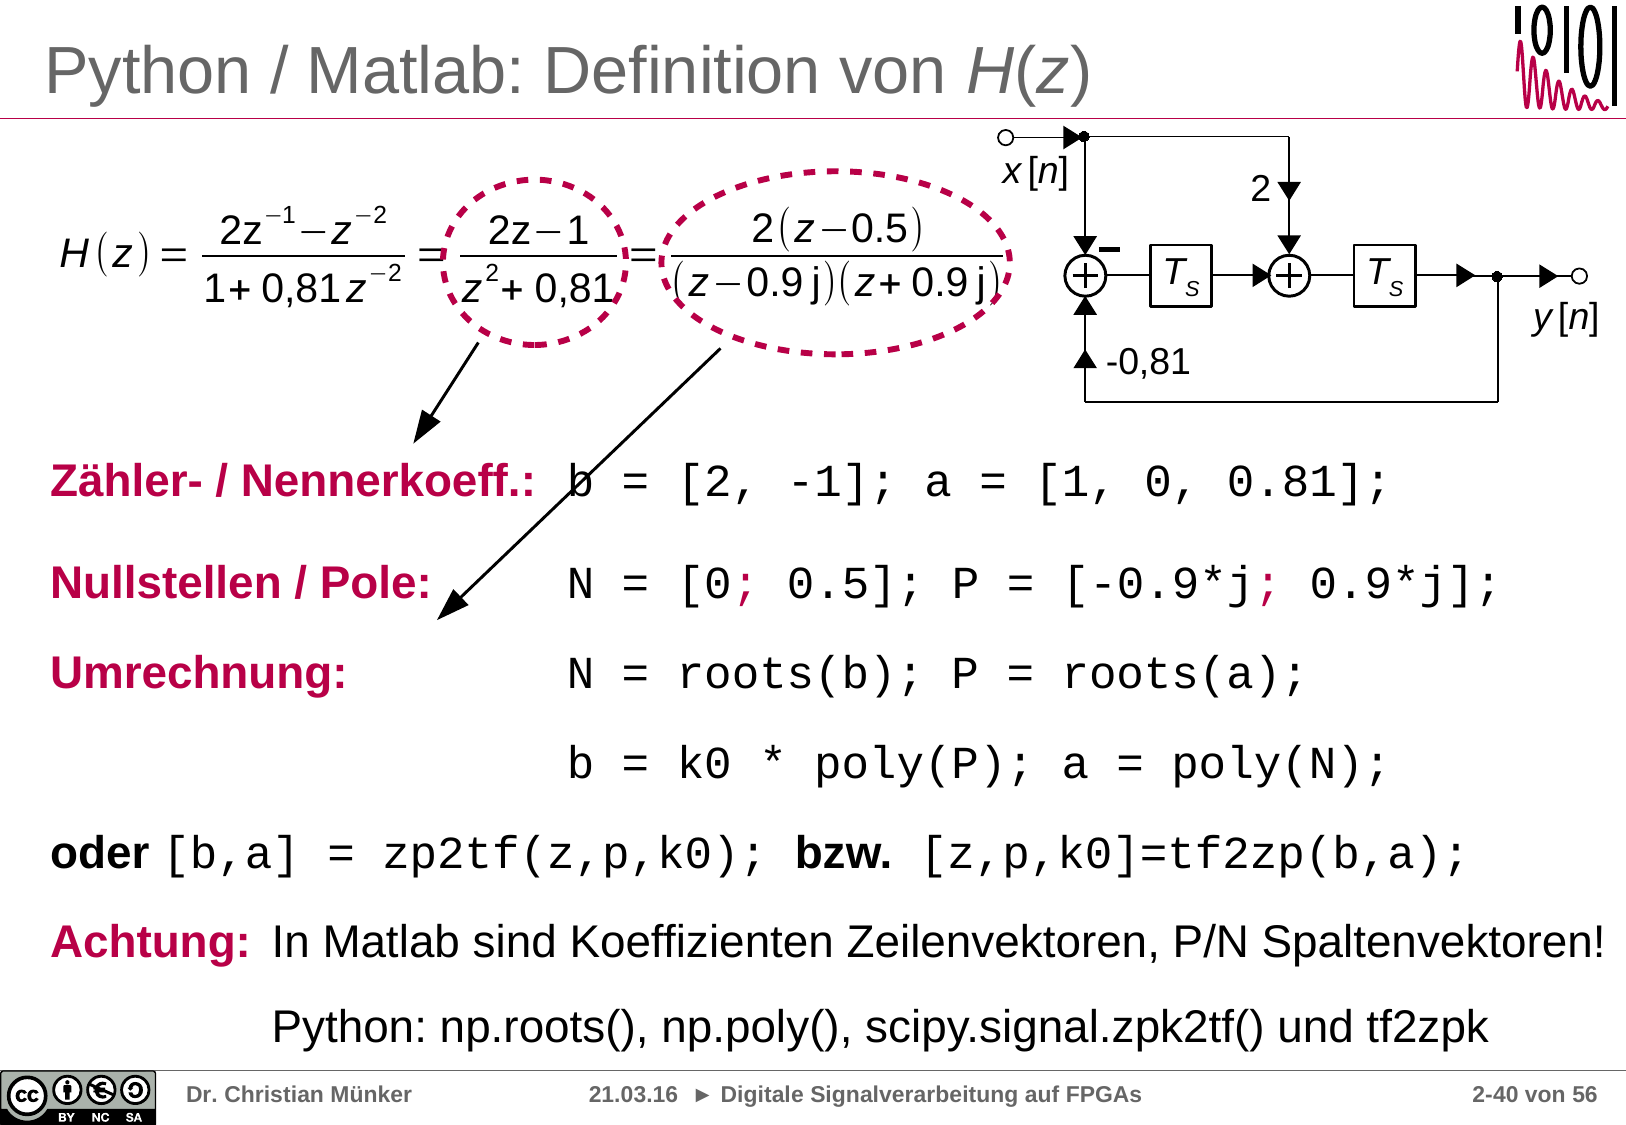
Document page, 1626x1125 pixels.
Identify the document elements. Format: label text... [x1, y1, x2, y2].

picture [1511, 0, 1624, 113]
text_box 2 [1235, 159, 1286, 217]
chart [53, 200, 1011, 312]
text_box TS [1354, 245, 1416, 307]
text_box [1064, 255, 1106, 297]
text_box Zähler- / Nennerkoeff.: b = [2, -1]; a = [1, 0, 0.81]; Nullstellen / Pole: N = [0; 0.5]; P = [-0.9*j; 0.9*j]; Umrechnung: N = roots(b); P = roots(a); b = k0 * poly(P); a = poly(N); oder [b,a] = zp2tf(z,p,k0); bzw. [z,p,k0]=tf2zp(b,a); Achtung: In Matlab sind Koeffizienten Zeilenvektoren, P/N Spaltenvektoren! Python: np.roots(), np.poly(), scipy.signal.zpk2tf() und tf2zpk [35, 437, 1626, 1108]
text_box y [n] [1533, 295, 1611, 350]
text_box [1269, 255, 1310, 297]
title Python / Matlab: Definition von H(z) [44, 23, 1465, 108]
text_box [1078, 131, 1090, 142]
text_box -0,81 [1091, 333, 1206, 390]
text_box x [n] [1002, 149, 1081, 203]
text_box [1491, 271, 1503, 282]
text_box TS [1150, 245, 1212, 307]
